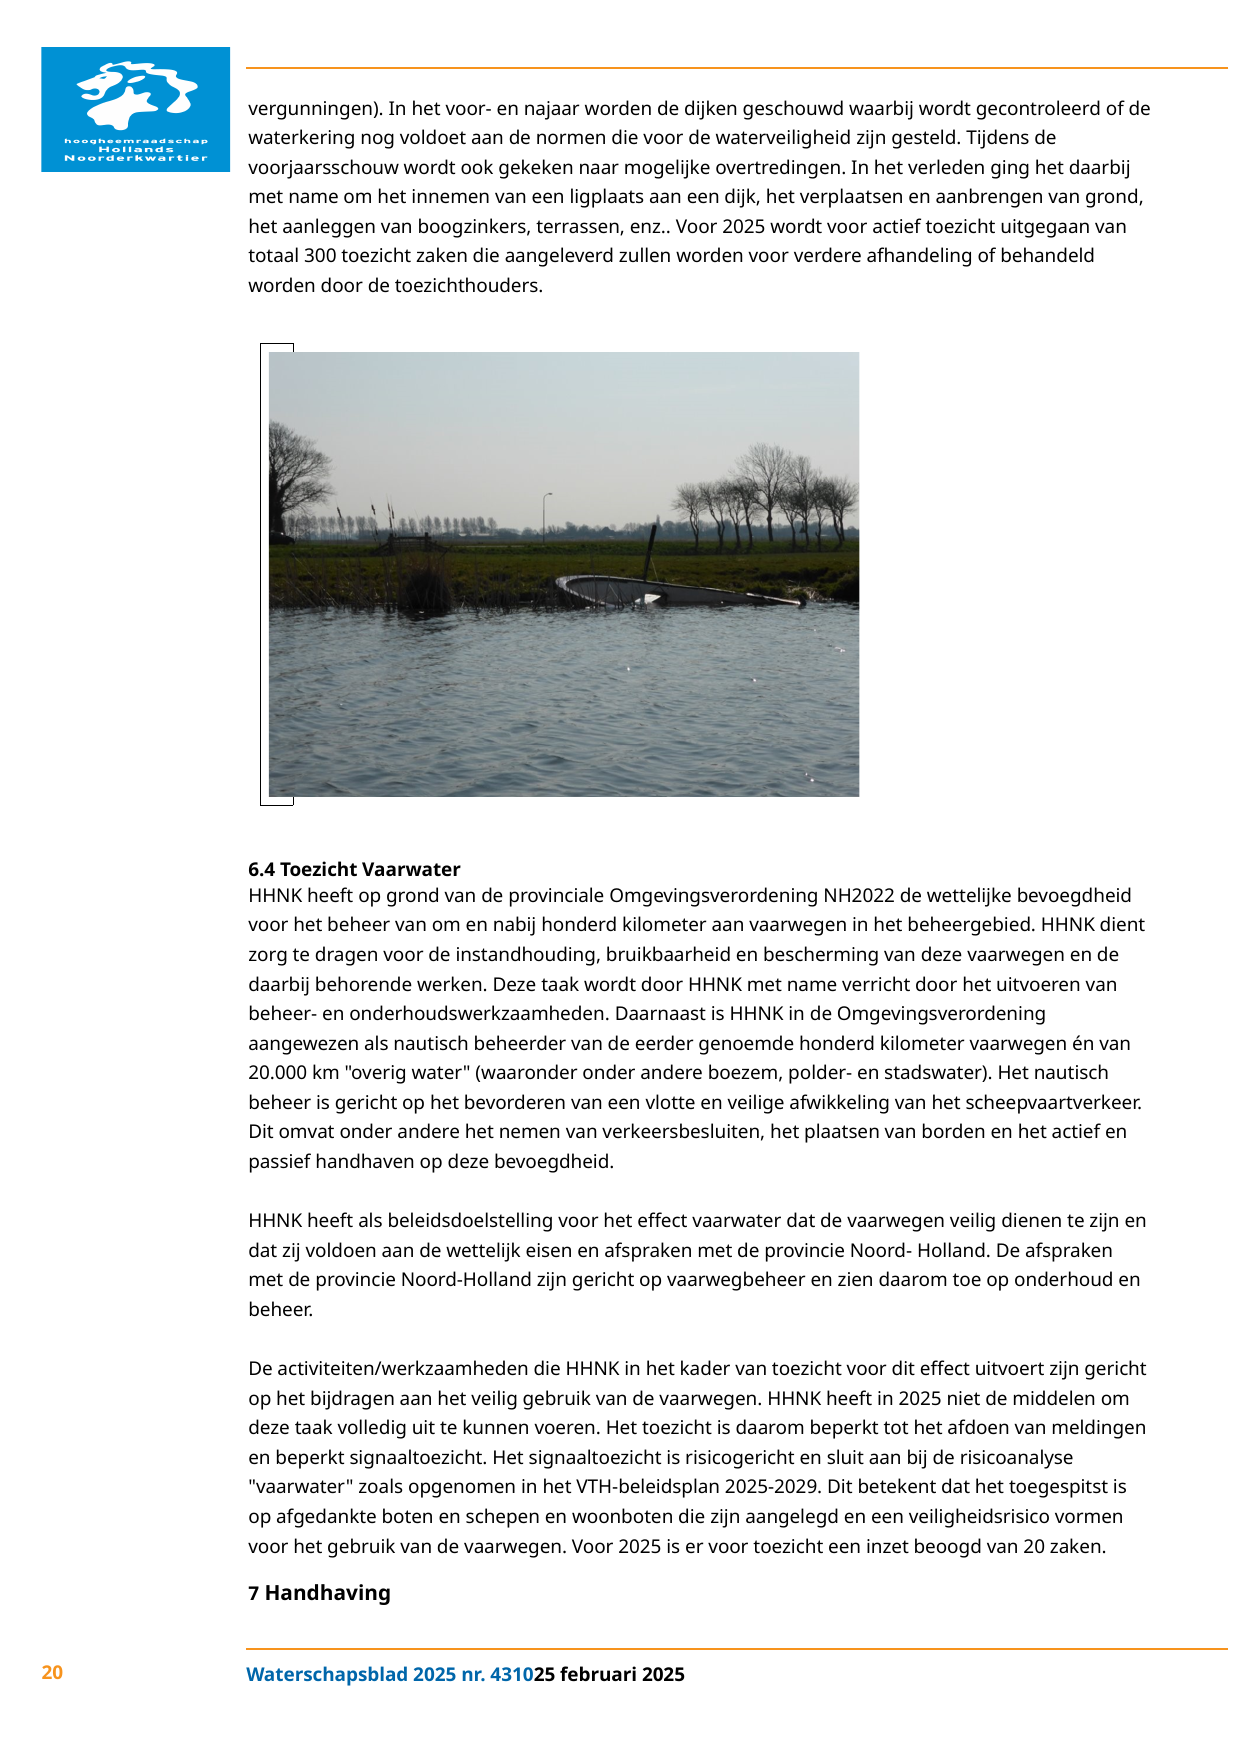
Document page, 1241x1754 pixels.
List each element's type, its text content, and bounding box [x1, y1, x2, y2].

text HHNK heeft op grond van de provinciale Omgevingsverordening NH2022 de wettelijke bevoegdheid voor het beheer van om en nabij honderd kilometer aan vaarwegen in het beheergebied. HHNK dient zorg te dragen voor de instandhouding, bruikbaarheid en bescherming van deze vaarwegen en de daarbij behorende werken. Deze taak wordt door HHNK met name verricht door het uitvoeren van beheer- en onderhoudswerkzaamheden. Daarnaast is HHNK in de Omgevingsverordening aangewezen als nautisch beheerder van de eerder genoemde honderd kilometer vaarwegen én van 20.000 km "overig water" (waaronder onder andere boezem, polder- en stadswater). Het nautisch beheer is gericht op het bevorderen van een vlotte en veilige afwikkeling van het scheepvaartverkeer. Dit omvat onder andere het nemen van verkeersbesluiten, het plaatsen van borden en het actief en passief handhaven op deze bevoegdheid. [248, 882, 1152, 1174]
text HHNK heeft als beleidsdoelstelling voor het effect vaarwater dat de vaarwegen veilig dienen te zijn en dat zij voldoen aan de wettelijk eisen en afspraken met de provincie Noord- Holland. De afspraken met de provincie Noord-Holland zijn gericht op vaarwegbeheer en zien daarom toe op onderhoud en beheer. [248, 1207, 1152, 1322]
picture [78, 64, 122, 99]
picture [118, 62, 197, 112]
picture [129, 76, 144, 82]
picture [268, 352, 860, 797]
text vergunningen). In het voor- en najaar worden de dijken geschouwd waarbij wordt gecontroleerd of de waterkering nog voldoet aan de normen die voor de waterveiligheid zijn gesteld. Tijdens de voorjaarsschouw wordt ook gekeken naar mogelijke overtredingen. In het verleden ging het daarbij met name om het innemen van een ligplaats aan een dijk, het verplaatsen en aanbrengen van grond, het aanleggen van boogzinkers, terrassen, enz.. Voor 2025 wordt voor actief toezicht uitgegaan van totaal 300 toezicht zaken die aangeleverd zullen worden voor verdere afhandeling of behandeld worden door de toezichthouders. [248, 95, 1152, 298]
picture [88, 87, 157, 130]
text De activiteiten/werkzaamheden die HHNK in het kader van toezicht voor dit effect uitvoert zijn gericht op het bijdragen aan het veilig gebruik van de vaarwegen. HHNK heeft in 2025 niet de middelen om deze taak volledig uit te kunnen voeren. Het toezicht is daarom beperkt tot het afdoen van meldingen en beperkt signaaltoezicht. Het signaaltoezicht is risicogericht en sluit aan bij de risicoanalyse "vaarwater" zoals opgenomen in het VTH-beleidsplan 2025-2029. Dit betekent dat het toegespitst is op afgedankte boten en schepen en woonboten die zijn aangelegd en een veiligheidsrisico vormen voor het gebruik van de vaarwegen. Voor 2025 is er voor toezicht een inzet beoogd van 20 zaken. [248, 1355, 1152, 1558]
text 6.4 Toezicht Vaarwater [248, 856, 1152, 882]
text 7 Handhaving [248, 1578, 1152, 1607]
